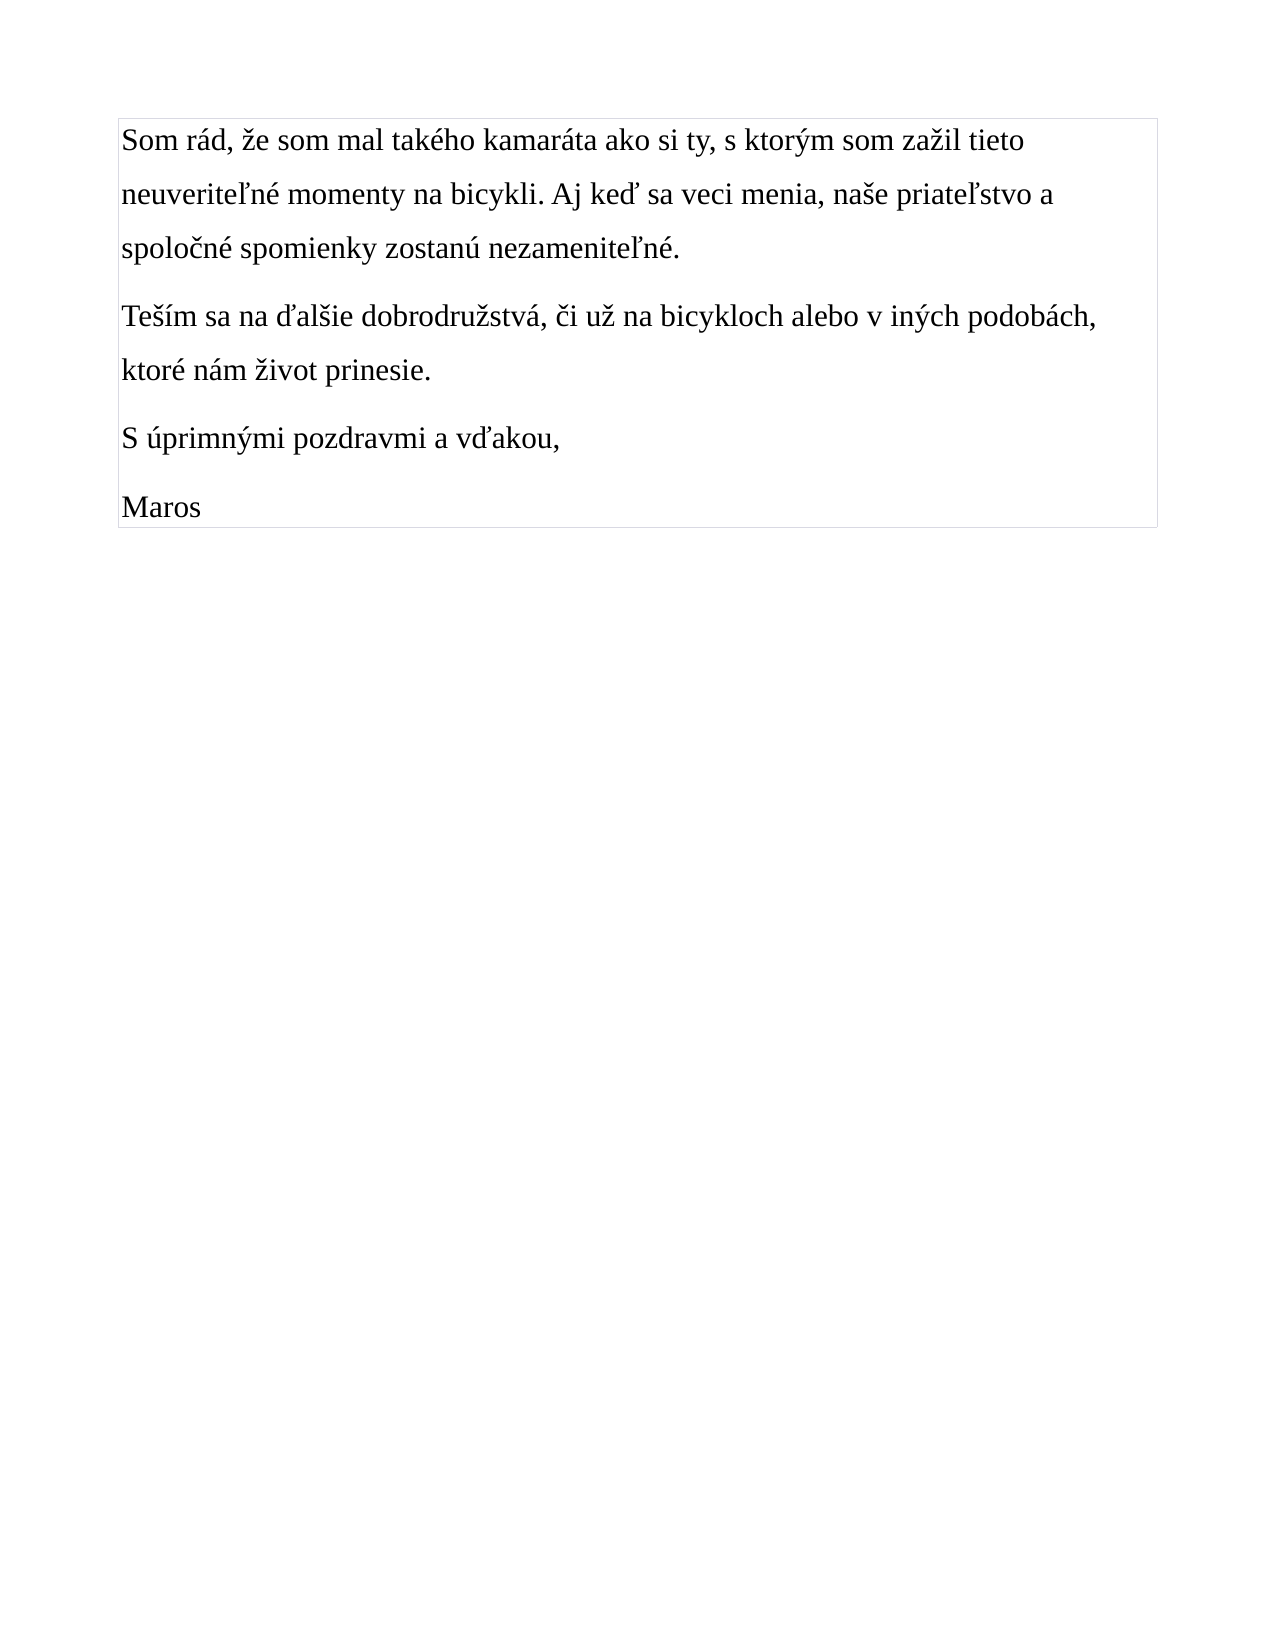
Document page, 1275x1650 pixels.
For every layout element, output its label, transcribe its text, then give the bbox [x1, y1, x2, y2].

text S úprimnými pozdravmi a vďakou, [119, 417, 1157, 456]
text Maros [119, 485, 1157, 527]
text Teším sa na ďalšie dobrodružstvá, či už na bicykloch alebo v iných podobách, ktoré nám život prinesie. [119, 294, 1157, 387]
text Som rád, že som mal takého kamaráta ako si ty, s ktorým som zažil tieto neuveriteľné momenty na bicykli. Aj keď sa veci menia, naše priateľstvo a spoločné spomienky zostanú nezameniteľné. [119, 119, 1157, 265]
